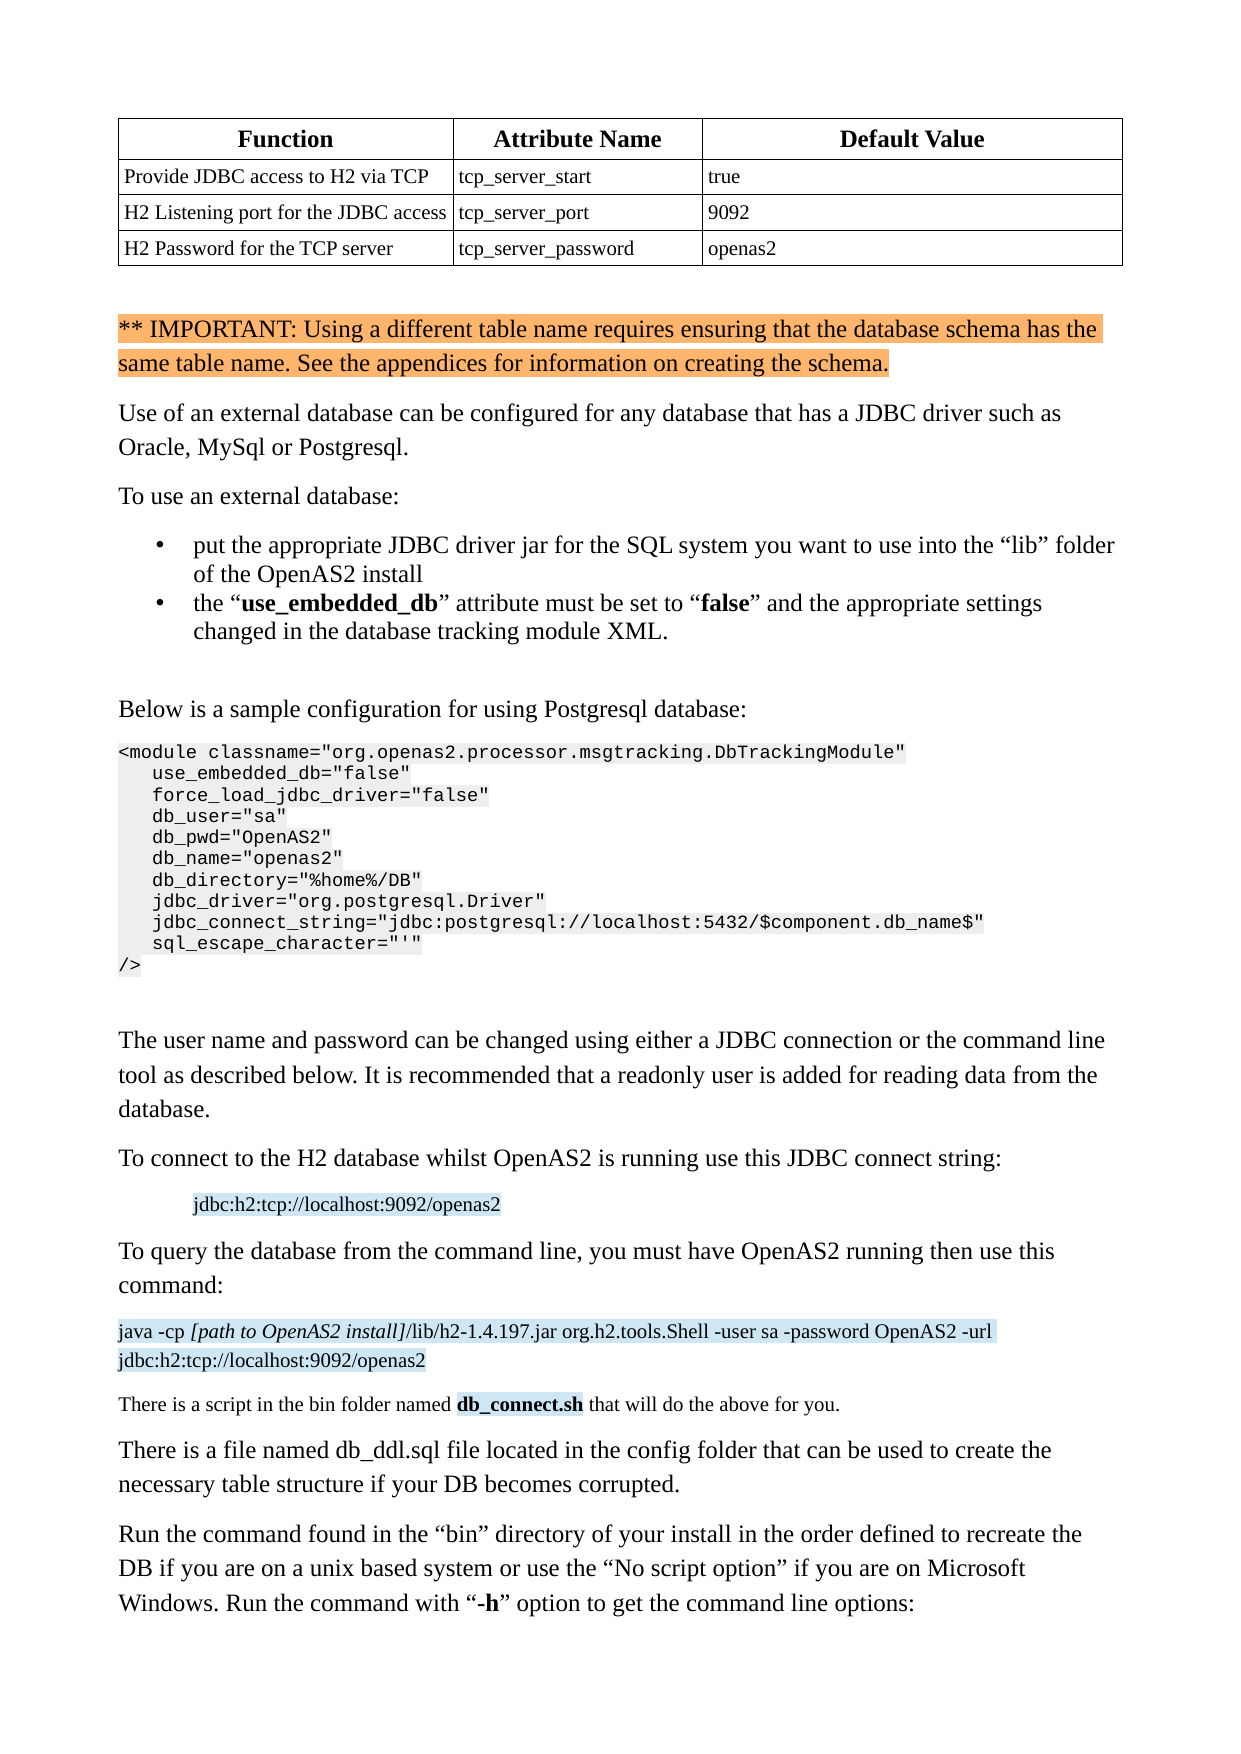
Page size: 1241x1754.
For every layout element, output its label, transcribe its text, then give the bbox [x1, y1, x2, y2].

text jdbc_connect_string="jdbc:postgresql://localhost:5432/$component.db_name$" [118, 913, 1122, 934]
text db_directory="%home%/DB" [118, 870, 1122, 892]
text jdbc_driver="org.postgresql.Driver" [118, 892, 1122, 913]
text ** IMPORTANT: Using a different table name requires ensuring that the database schema has the same table name. See the appendices for information on creating the schema. [118, 314, 1122, 377]
text To query the database from the command line, you must have OpenAS2 running then use this command: [118, 1236, 1122, 1299]
table_header Attribute Name [454, 119, 702, 158]
text use_embedded_db="false" [118, 764, 1122, 785]
text To connect to the H2 database whilst OpenAS2 is running use this JDBC connect string: [118, 1143, 1122, 1172]
text There is a file named db_ddl.sql file located in the config folder that can be used to create the necessary table structure if your DB becomes corrupted. [118, 1435, 1122, 1498]
text jdbc:h2:tcp://localhost:9092/openas2 [193, 1192, 1122, 1216]
text Use of an external database can be configured for any database that has a JDBC driver such as Oracle, MySql or Postgresql. [118, 398, 1122, 461]
text sql_escape_character="'" [118, 934, 1122, 955]
table_cell true [703, 160, 1122, 194]
table_cell Provide JDBC access to H2 via TCP [119, 160, 453, 194]
table_cell tcp_server_password [454, 231, 702, 265]
list the “use_embedded_db” attribute must be set to “false” and the appropriate settings changed in the database tracking module XML. [156, 588, 1122, 645]
table_header Default Value [703, 119, 1122, 158]
text force_load_jdbc_driver="false" [118, 785, 1122, 807]
table_cell H2 Password for the TCP server [119, 231, 453, 265]
table_cell 9092 [703, 195, 1122, 230]
text db_user="sa" [118, 807, 1122, 828]
text <module classname="org.openas2.processor.msgtracking.DbTrackingModule" [118, 743, 1122, 764]
text The user name and password can be changed using either a JDBC connection or the command line tool as described below. It is recommended that a readonly user is added for reading data from the database. [118, 1025, 1122, 1123]
table_cell tcp_server_port [454, 195, 702, 230]
table_cell tcp_server_start [454, 160, 702, 194]
text Below is a sample configuration for using Postgresql database: [118, 694, 1122, 723]
text /> [118, 955, 1122, 977]
list put the appropriate JDBC driver jar for the SQL system you want to use into the “lib” folder of the OpenAS2 install [156, 530, 1122, 588]
table_cell openas2 [703, 231, 1122, 265]
table_header Function [119, 119, 453, 158]
text There is a script in the bin folder named db_connect.sh that will do the above for you. [118, 1392, 1122, 1416]
text db_pwd="OpenAS2" [118, 828, 1122, 849]
text db_name="openas2" [118, 849, 1122, 870]
text Run the command found in the “bin” directory of your install in the order defined to recreate the DB if you are on a unix based system or use the “No script option” if you are on Microsoft Windows. Run the command with “-h” option to get the command line options: [118, 1519, 1122, 1616]
text To use an external database: [118, 481, 1122, 510]
text java -cp [path to OpenAS2 install]/lib/h2-1.4.197.jar org.h2.tools.Shell -user sa -password OpenAS2 -url jdbc:h2:tcp://localhost:9092/openas2 [118, 1319, 1122, 1372]
table_cell H2 Listening port for the JDBC access [119, 195, 453, 230]
